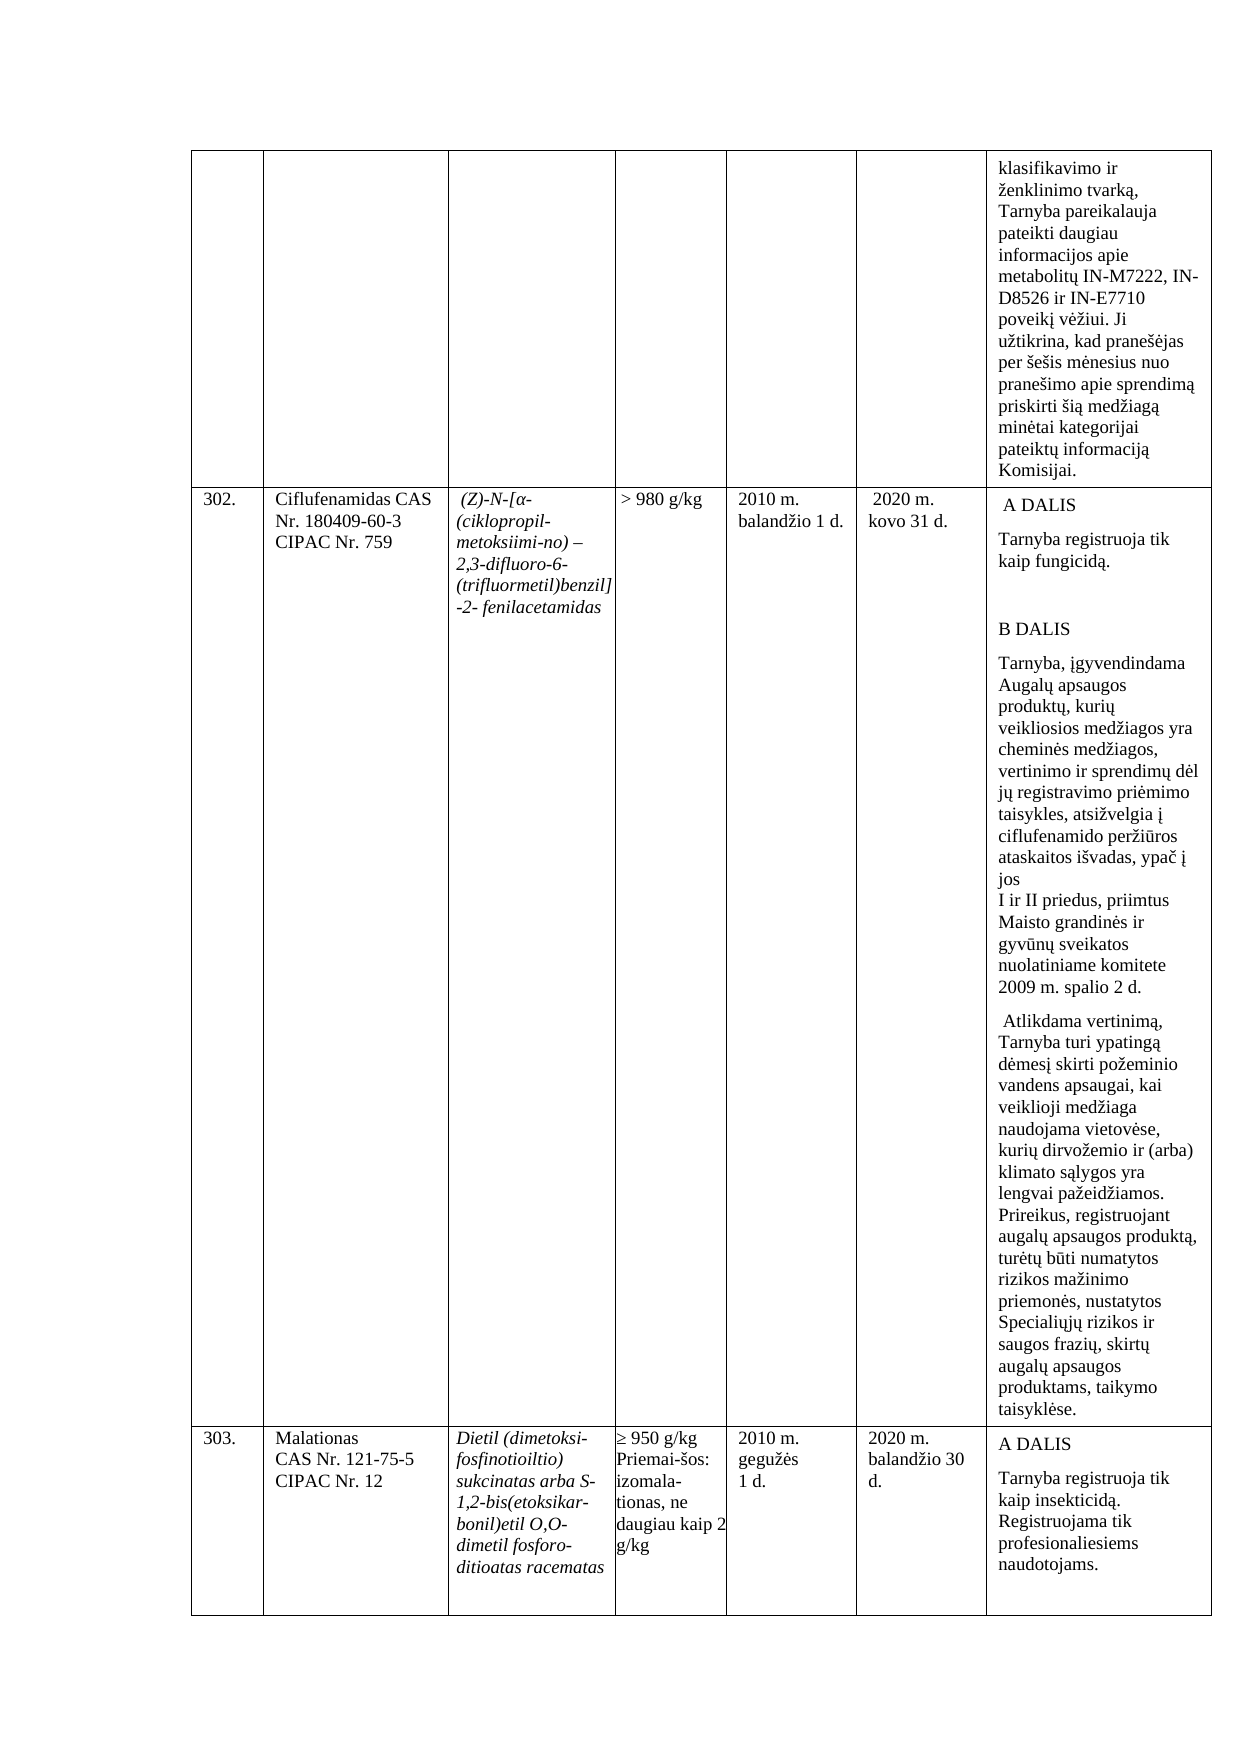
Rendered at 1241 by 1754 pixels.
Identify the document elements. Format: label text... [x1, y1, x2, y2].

table_cell 2010 m. gegužės 1 d. [727, 1427, 856, 1615]
table_cell [264, 151, 448, 487]
table_cell [192, 151, 263, 487]
table_cell Malationas CAS Nr. 121-75-5 CIPAC Nr. 12 [264, 1427, 448, 1615]
table_cell Ciflufenamidas CAS Nr. 180409-60-3 CIPAC Nr. 759 [264, 488, 448, 1426]
table_cell > 980 g/kg [616, 488, 726, 1426]
table_cell (Z)-N-[α-(ciklopropil-metoksiimi­-no) – 2,3-difluoro-6-(trifluormetil)benzil]-2- fenilacetami­das [449, 488, 615, 1426]
table_cell 303. [192, 1427, 263, 1615]
table_cell Dietil (dimetoksi-fosfinotioiltio) sukcinatas arba S-1,2-bis(etoksikar-bonil)etil O,O-dimetil fosforo-ditioatas racematas [449, 1427, 615, 1615]
table_cell [727, 151, 856, 487]
table_cell klasifikavimo ir ženklinimo tvarką, Tarnyba pareikalauja pateikti daugiau informacijos apie metabolitų IN-M7222, IN-D8526 ir IN-E7710 poveikį vėžiui. Ji užtikrina, kad pranešėjas per šešis mėnesius nuo pranešimo apie sprendimą priskirti šią medžiagą minėtai kategorijai pateiktų informaciją Komisijai. [987, 151, 1211, 487]
table_cell [187, 487, 191, 1426]
table_cell [187, 150, 191, 487]
table_cell [857, 151, 986, 487]
table_cell 2010 m. balandžio 1 d. [727, 488, 856, 1426]
table_cell [449, 151, 615, 487]
table_cell ≥ 950 g/kg Priemai-šos: izomala-tionas, ne daugiau kaip 2 g/kg [616, 1427, 726, 1615]
table_cell 2020 m. kovo 31 d. [857, 488, 986, 1426]
table_cell [616, 151, 726, 487]
table_cell A DALIS Tarnyba registruoja tik kaip fungicidą. B DALIS Tarnyba, įgyvendindama Augalų apsaugos produktų, kurių veikliosios medžiagos yra cheminės medžiagos, vertinimo ir sprendimų dėl jų registravimo priėmimo taisykles, atsižvelgia į ciflufenamido peržiūros ataskaitos išvadas, ypač į jos I ir II priedus, priimtus Maisto grandinės ir gyvūnų sveikatos nuolatiniame komitete 2009 m. spalio 2 d. Atlikdama vertinimą, Tarnyba turi ypatingą dėmesį skirti požeminio vandens apsaugai, kai veiklioji medžiaga naudojama vietovėse, kurių dirvožemio ir (arba) klimato sąlygos yra lengvai pažeidžiamos. Prireikus, registruojant augalų apsaugos produktą, turėtų būti numatytos rizikos mažinimo priemonės, nustatytos Specialiųjų rizikos ir saugos frazių, skirtų augalų apsaugos produktams, taikymo taisyklėse. [987, 488, 1211, 1426]
table_cell [187, 1426, 191, 1615]
table_cell 302. [192, 488, 263, 1426]
table_cell 2020 m. balandžio 30 d. [857, 1427, 986, 1615]
table_cell A DALIS Tarnyba registruoja tik kaip insekticidą. Registruojama tik profesionaliesiems naudotojams. [987, 1427, 1211, 1615]
